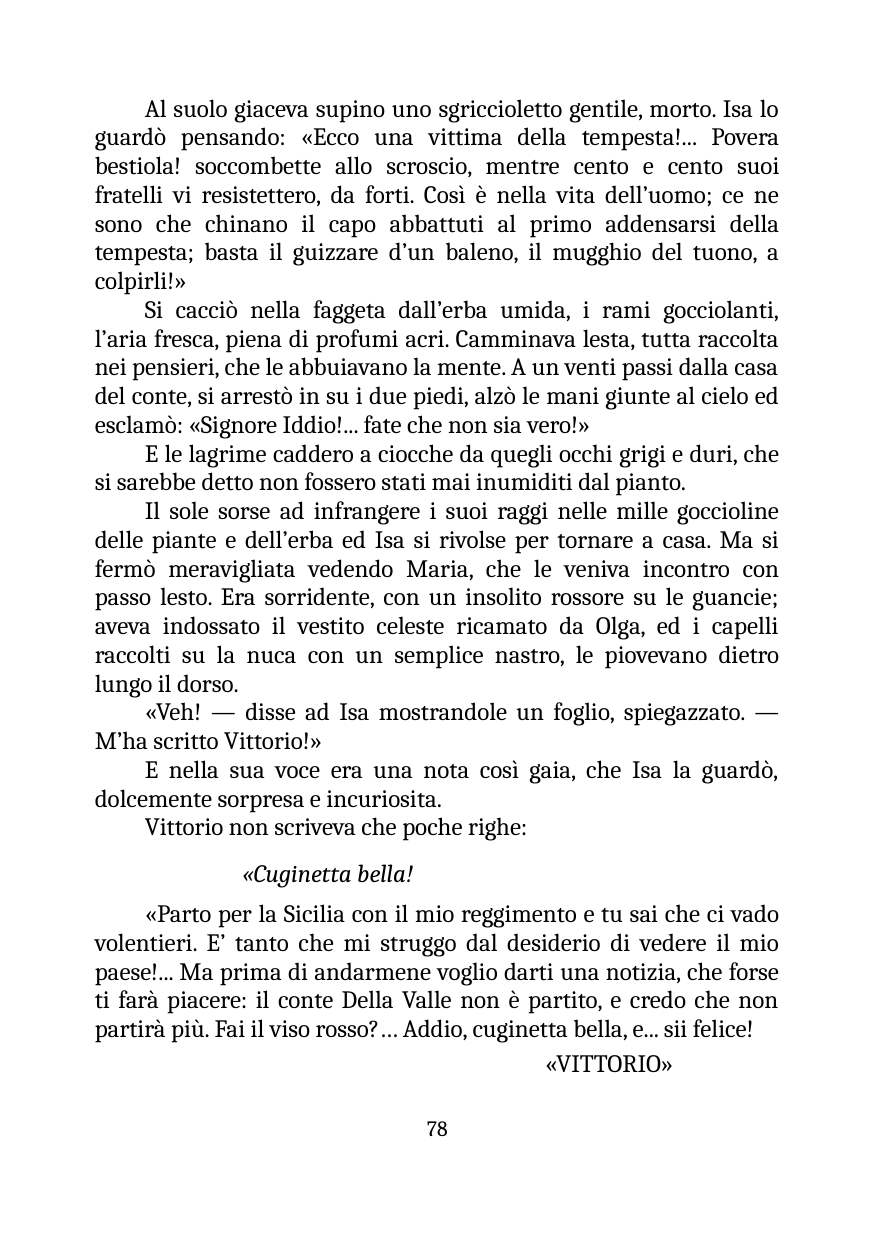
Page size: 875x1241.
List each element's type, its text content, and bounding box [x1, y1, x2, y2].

text «Cuginetta bella! [242, 860, 779, 888]
text Al suolo giaceva supino uno sgriccioletto gentile, morto. Isa lo guardò pensando: «Ecco una vittima della tempesta!... Povera bestiola! soccombette allo scroscio, mentre cento e cento suoi fratelli vi resistettero, da forti. Così è nella vita dell’uomo; ce ne sono che chinano il capo abbattuti al primo addensarsi della tempesta; basta il guizzare d’un baleno, il mugghio del tuono, a colpirli!» [94, 94, 779, 296]
text Si cacciò nella faggeta dall’erba umida, i rami gocciolanti, l’aria fresca, piena di profumi acri. Camminava lesta, tutta raccolta nei pensieri, che le abbuiavano la mente. A un venti passi dalla casa del conte, si arrestò in su i due piedi, alzò le mani giunte al cielo ed esclamò: «Signore Iddio!... fate che non sia vero!» [94, 296, 779, 439]
text Vittorio non scriveva che poche righe: [94, 813, 779, 842]
text «VITTORIO» [94, 1050, 673, 1079]
text E nella sua voce era una nota così gaia, che Isa la guardò, dolcemente sorpresa e incuriosita. [94, 756, 779, 813]
text E le lagrime caddero a ciocche da quegli occhi grigi e duri, che si sarebbe detto non fossero stati mai inumiditi dal pianto. [94, 439, 779, 497]
text Il sole sorse ad infrangere i suoi raggi nelle mille goccioline delle piante e dell’erba ed Isa si rivolse per tornare a casa. Ma si fermò meravigliata vedendo Maria, che le veniva incontro con passo lesto. Era sorridente, con un insolito rossore su le guancie; aveva indossato il vestito celeste ricamato da Olga, ed i capelli raccolti su la nuca con un semplice nastro, le piovevano dietro lungo il dorso. [94, 497, 779, 698]
text «Veh! — disse ad Isa mostrandole un foglio, spiegazzato. — M’ha scritto Vittorio!» [94, 698, 779, 756]
text «Parto per la Sicilia con il mio reggimento e tu sai che ci vado volentieri. E’ tanto che mi struggo dal desiderio di vedere il mio paese!... Ma prima di andarmene voglio darti una notizia, che forse ti farà piacere: il conte Della Valle non è partito, e credo che non partirà più. Fai il viso rosso?… Addio, cuginetta bella, e... sii felice! [94, 900, 779, 1044]
